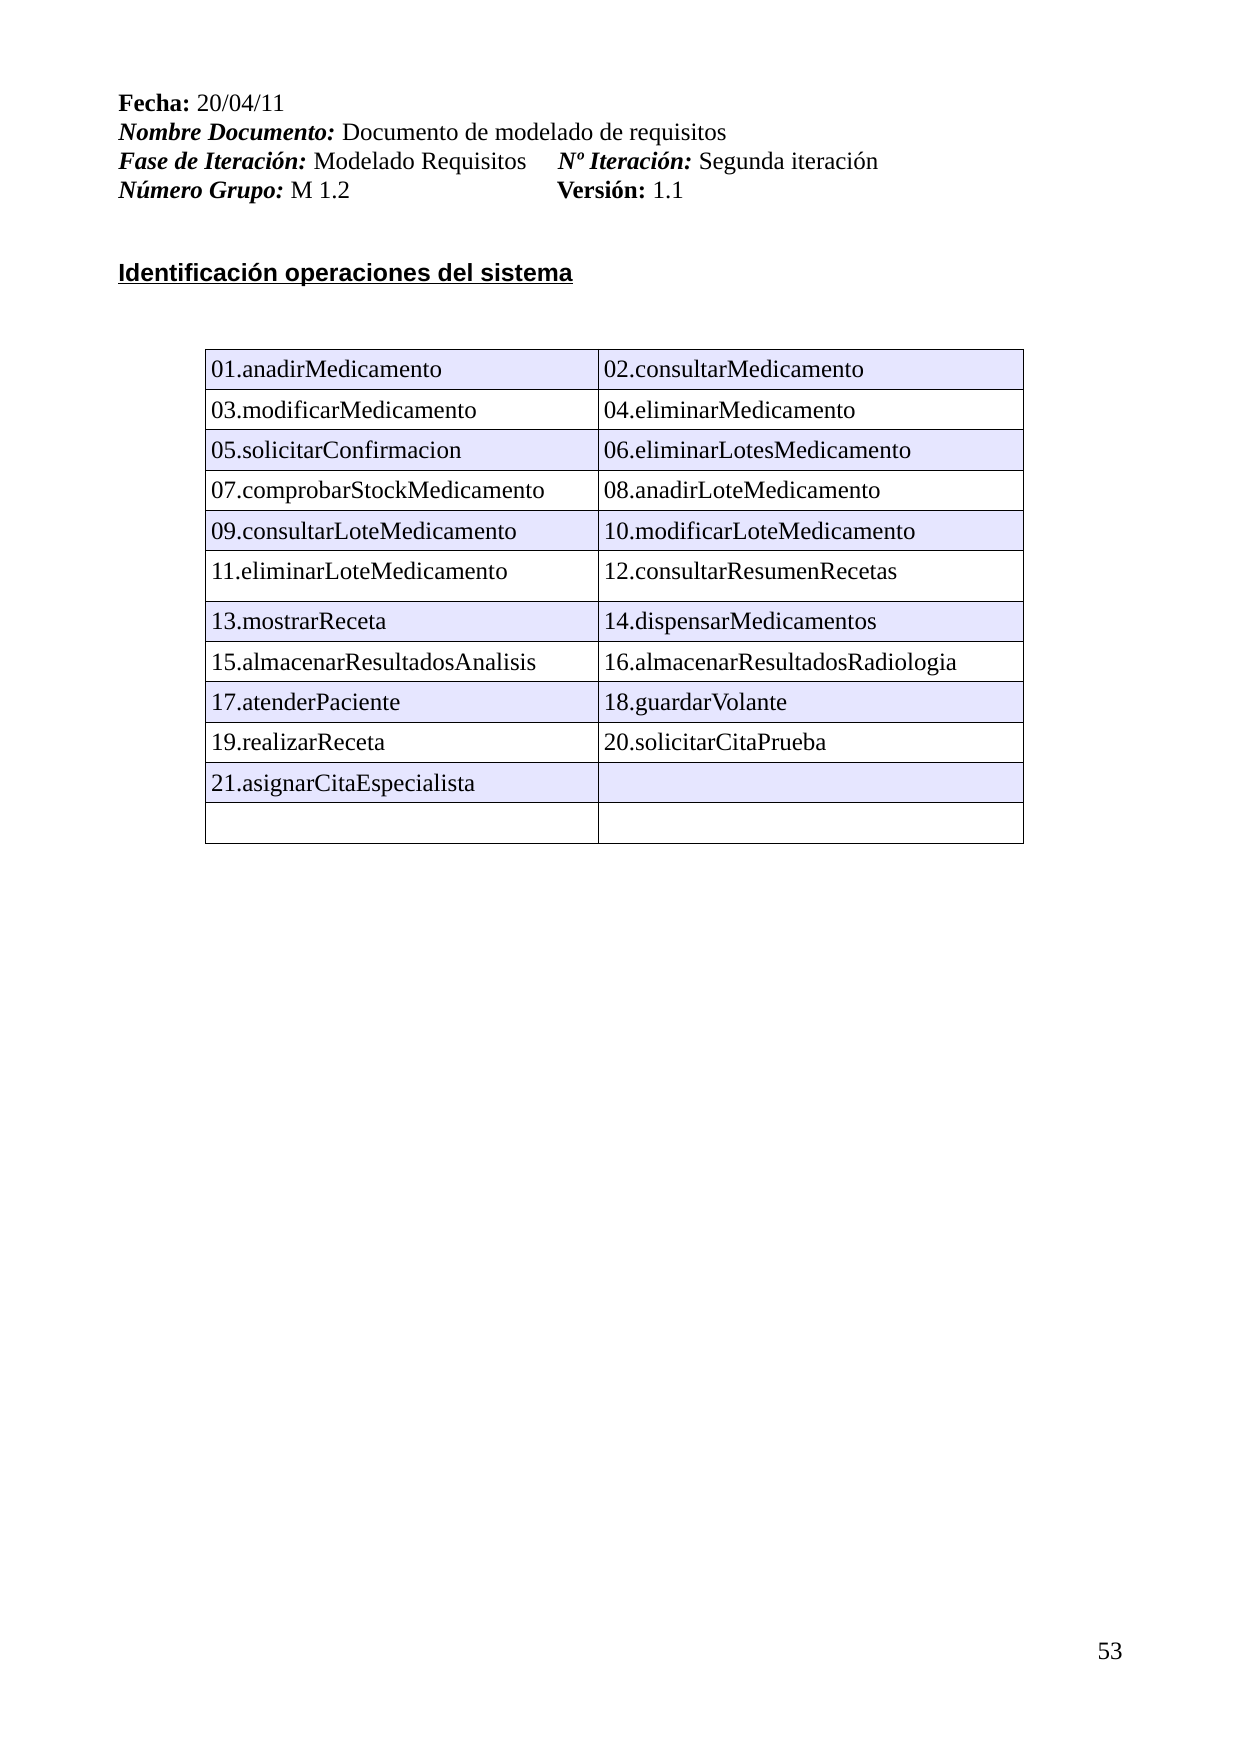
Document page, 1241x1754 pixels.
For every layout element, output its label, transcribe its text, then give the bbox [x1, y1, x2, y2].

table_cell [599, 763, 1023, 802]
table_header 02.consultarMedicamento [599, 350, 1023, 389]
table_header 01.anadirMedicamento [206, 350, 598, 389]
table_cell 09.consultarLoteMedicamento [206, 511, 598, 550]
table_cell [599, 803, 1023, 842]
table_cell 12.consultarResumenRecetas [599, 551, 1023, 601]
table_cell 04.eliminarMedicamento [599, 390, 1023, 429]
table_cell 05.solicitarConfirmacion [206, 430, 598, 470]
table_cell 03.modificarMedicamento [206, 390, 598, 429]
table_cell 07.comprobarStockMedicamento [206, 471, 598, 510]
table_cell [206, 803, 598, 842]
table_cell 11.eliminarLoteMedicamento [206, 551, 598, 601]
table_cell 17.atenderPaciente [206, 682, 598, 722]
table_cell 13.mostrarReceta [206, 602, 598, 641]
table_cell 06.eliminarLotesMedicamento [599, 430, 1023, 470]
subtitle Identificación operaciones del sistema [118, 258, 1122, 287]
table_cell 21.asignarCitaEspecialista [206, 763, 598, 802]
table_cell 19.realizarReceta [206, 723, 598, 762]
table_cell 08.anadirLoteMedicamento [599, 471, 1023, 510]
table_cell 10.modificarLoteMedicamento [599, 511, 1023, 550]
table_cell 20.solicitarCitaPrueba [599, 723, 1023, 762]
table_cell 16.almacenarResultadosRadiologia [599, 642, 1023, 681]
table_cell 14.dispensarMedicamentos [599, 602, 1023, 641]
table_cell 18.guardarVolante [599, 682, 1023, 722]
table_cell 15.almacenarResultadosAnalisis [206, 642, 598, 681]
